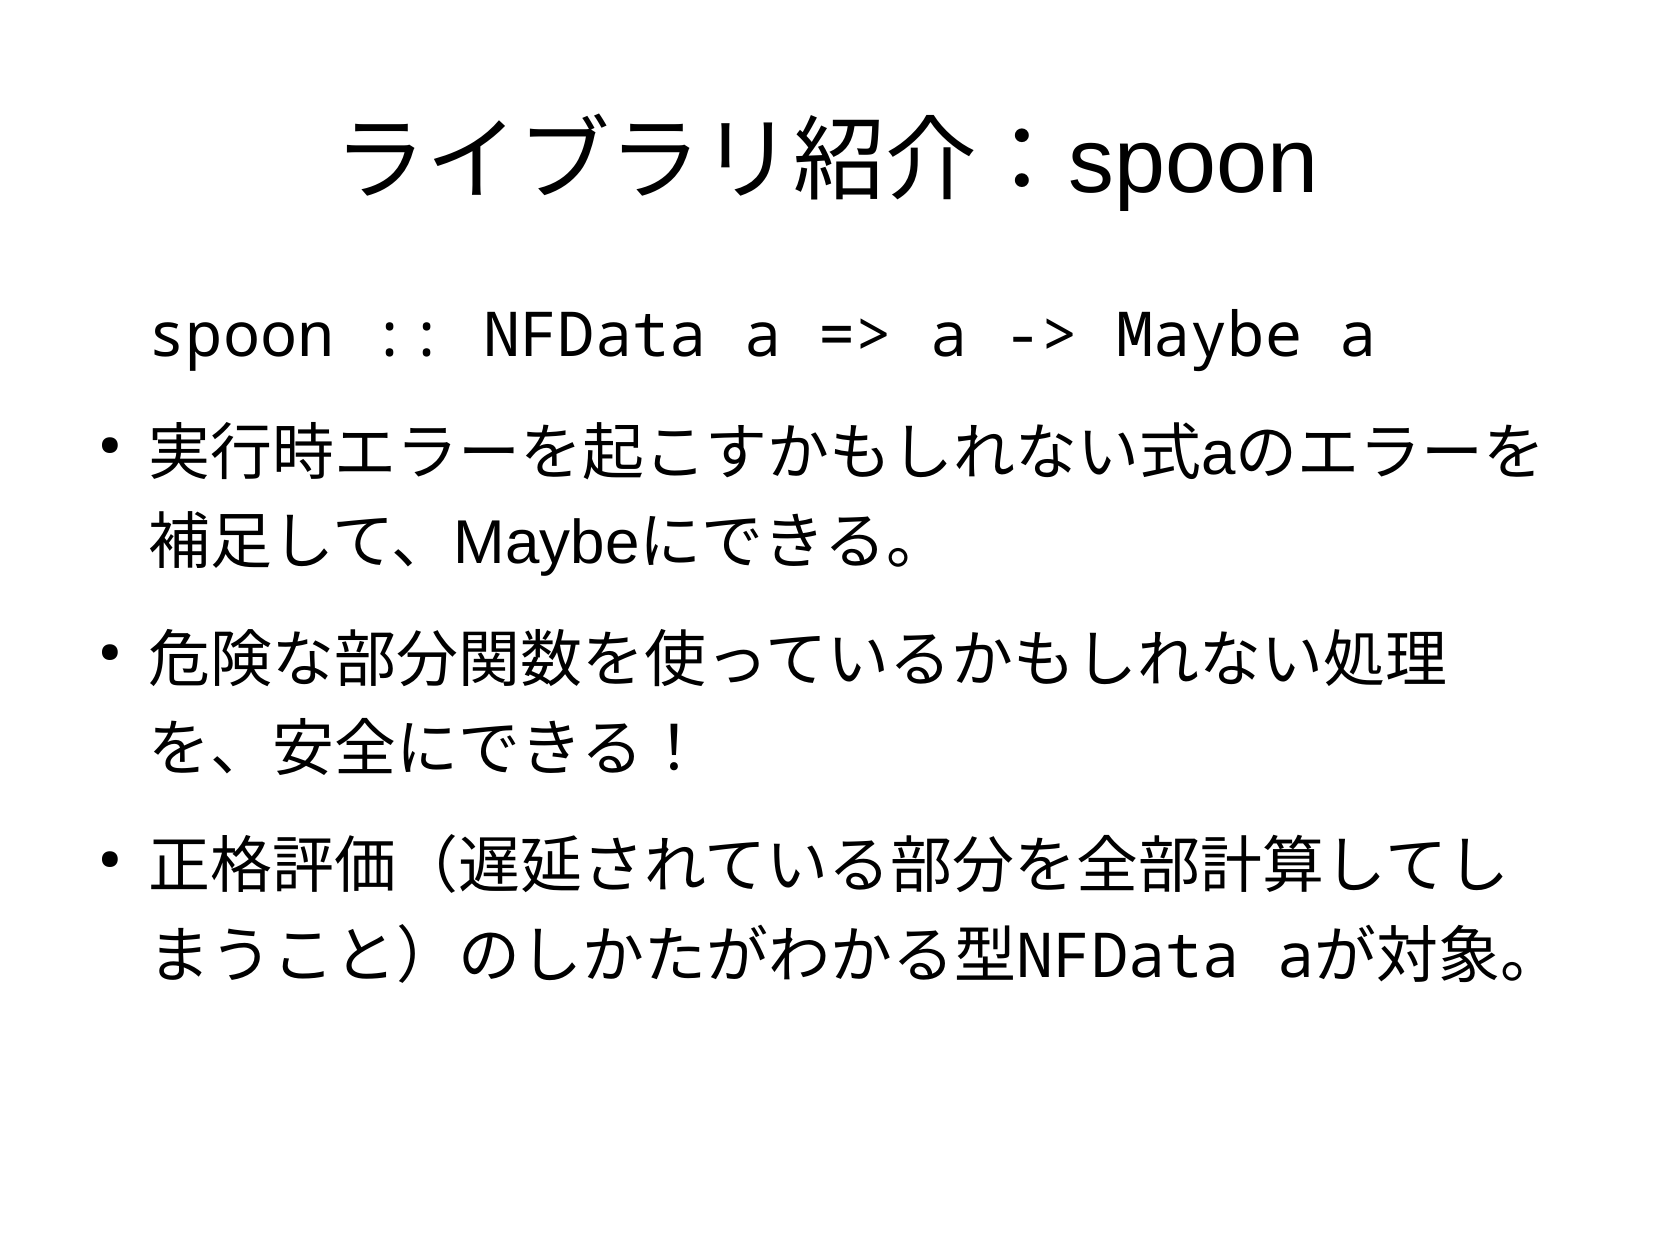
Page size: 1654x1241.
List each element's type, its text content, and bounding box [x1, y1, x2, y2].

list spoon :: NFData a => a -> Maybe a 実行時エラーを起こすかもしれない式aのエラーを補足して、Maybeにできる。 危険な部分関数を使っているかもしれない処理を、安全にできる！ 正格評価（遅延されている部分を全部計算してしまうこと）のしかたがわかる型NFData aが対象。 [82, 290, 1571, 1010]
title ライブラリ紹介：spoon [82, 49, 1571, 257]
